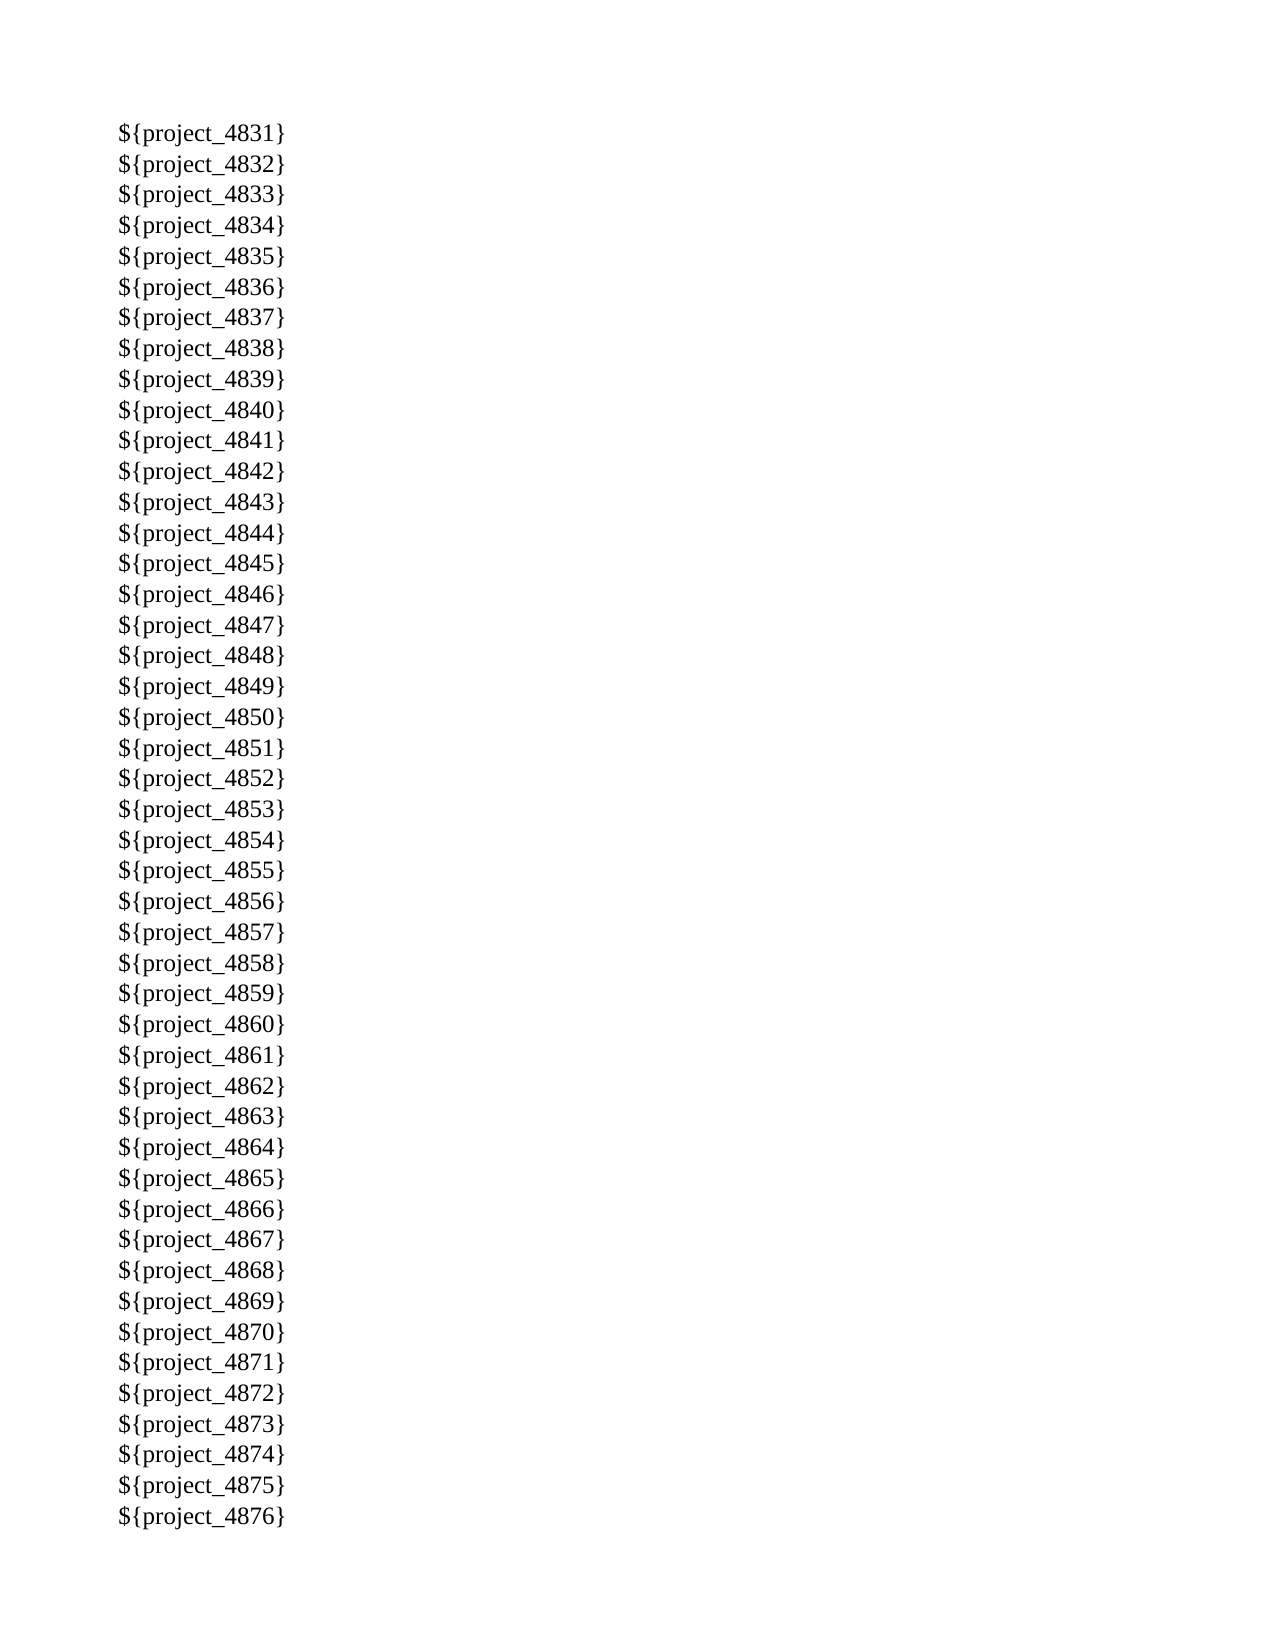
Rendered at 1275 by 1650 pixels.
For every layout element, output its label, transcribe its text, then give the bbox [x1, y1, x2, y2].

text ${project_4862} [118, 1071, 1157, 1099]
text ${project_4842} [118, 456, 1157, 485]
text ${project_4832} [118, 149, 1157, 178]
text ${project_4863} [118, 1101, 1157, 1130]
text ${project_4874} [118, 1439, 1157, 1468]
text ${project_4857} [118, 917, 1157, 946]
text ${project_4831} [118, 118, 1157, 147]
text ${project_4853} [118, 794, 1157, 823]
text ${project_4869} [118, 1286, 1157, 1314]
text ${project_4839} [118, 364, 1157, 393]
text ${project_4848} [118, 641, 1157, 669]
text ${project_4859} [118, 978, 1157, 1007]
text ${project_4876} [118, 1501, 1157, 1530]
text ${project_4875} [118, 1470, 1157, 1499]
text ${project_4834} [118, 210, 1157, 239]
text ${project_4833} [118, 179, 1157, 208]
text ${project_4846} [118, 579, 1157, 608]
text ${project_4841} [118, 425, 1157, 454]
text ${project_4837} [118, 302, 1157, 331]
text ${project_4849} [118, 671, 1157, 700]
text ${project_4851} [118, 733, 1157, 761]
text ${project_4852} [118, 763, 1157, 792]
text ${project_4854} [118, 825, 1157, 854]
text ${project_4871} [118, 1347, 1157, 1376]
text ${project_4865} [118, 1163, 1157, 1192]
text ${project_4855} [118, 856, 1157, 884]
text ${project_4867} [118, 1224, 1157, 1253]
text ${project_4838} [118, 333, 1157, 362]
text ${project_4836} [118, 272, 1157, 301]
text ${project_4844} [118, 518, 1157, 546]
text ${project_4866} [118, 1194, 1157, 1222]
text ${project_4868} [118, 1255, 1157, 1284]
text ${project_4840} [118, 395, 1157, 423]
text ${project_4850} [118, 702, 1157, 731]
text ${project_4860} [118, 1009, 1157, 1038]
text ${project_4835} [118, 241, 1157, 270]
text ${project_4872} [118, 1378, 1157, 1407]
text ${project_4858} [118, 948, 1157, 977]
text ${project_4873} [118, 1409, 1157, 1437]
text ${project_4856} [118, 886, 1157, 915]
text ${project_4847} [118, 610, 1157, 638]
text ${project_4870} [118, 1317, 1157, 1345]
text ${project_4861} [118, 1040, 1157, 1069]
text ${project_4864} [118, 1132, 1157, 1161]
text ${project_4843} [118, 487, 1157, 516]
text ${project_4845} [118, 548, 1157, 577]
